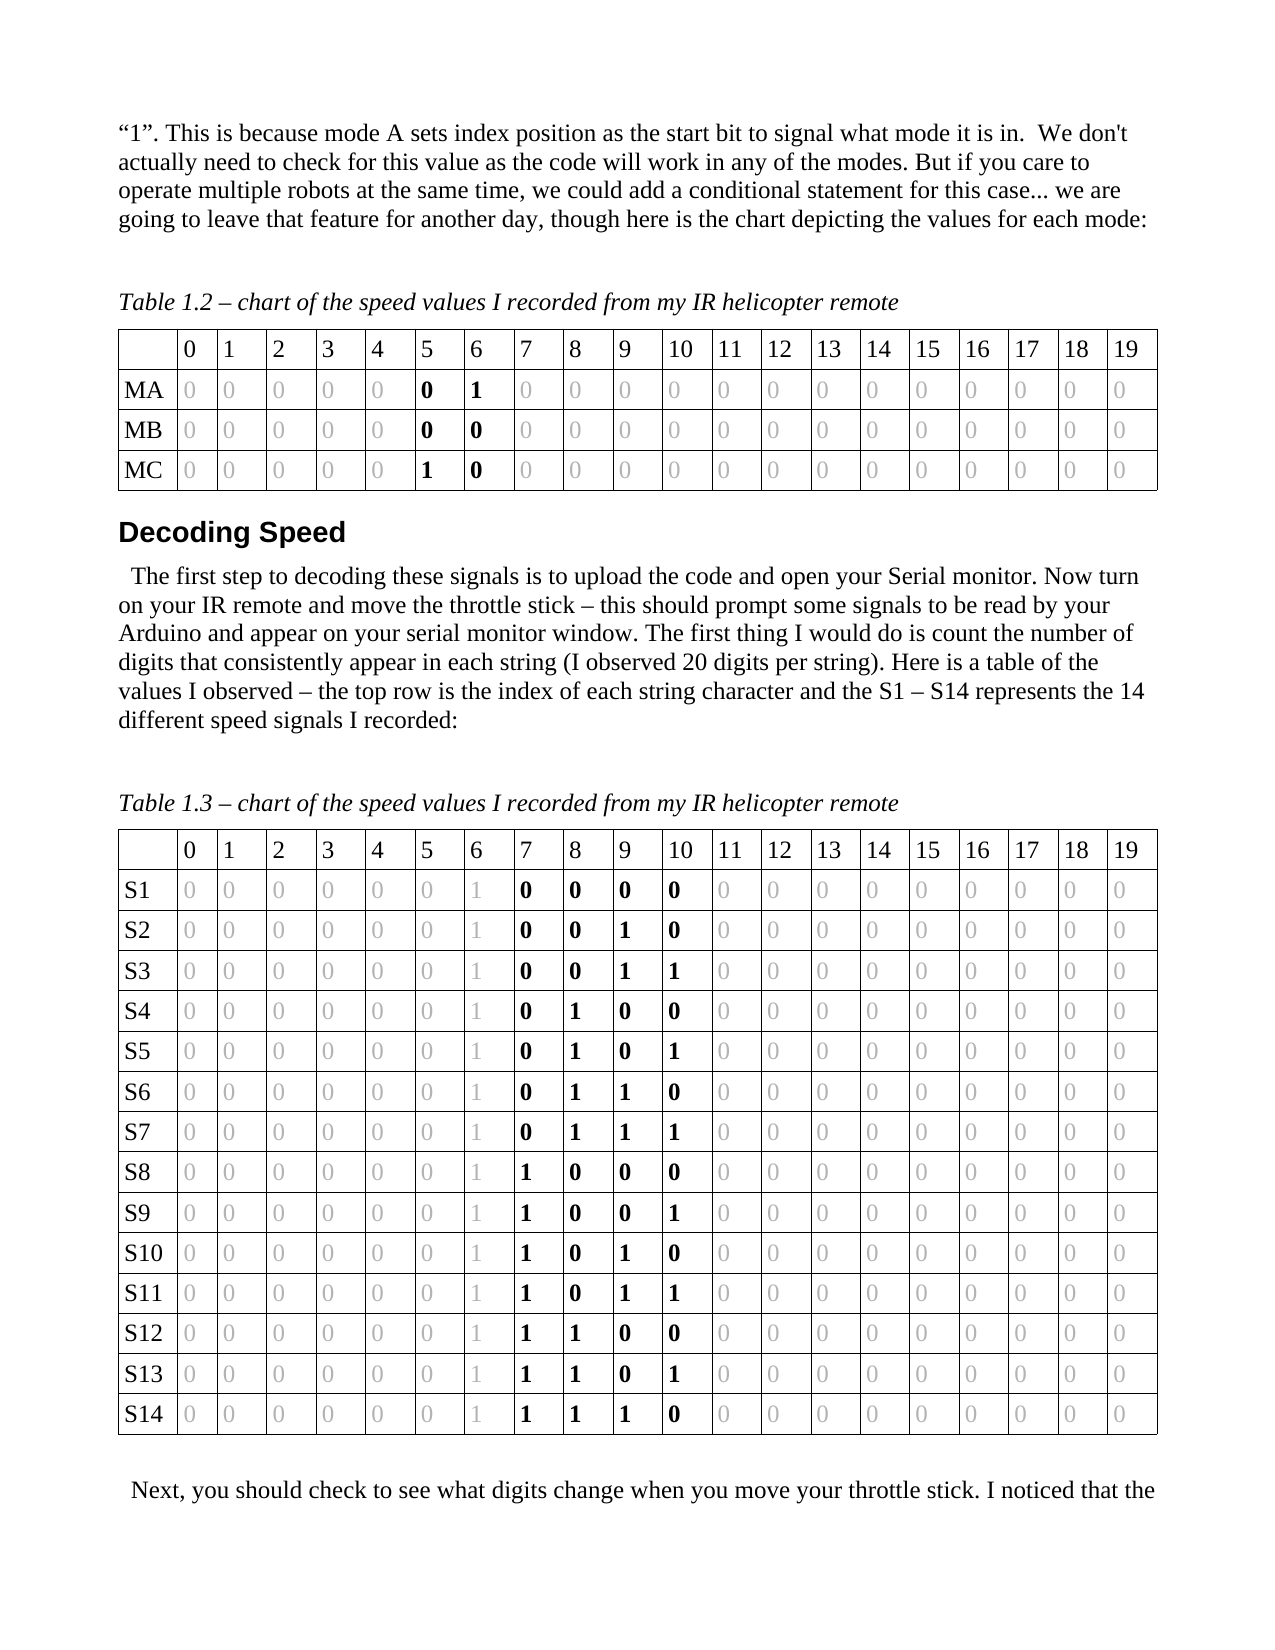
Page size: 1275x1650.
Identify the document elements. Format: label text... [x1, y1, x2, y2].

table_cell 0 [317, 951, 365, 990]
table_cell 0 [910, 951, 959, 990]
table_header 17 [1009, 830, 1058, 869]
table_cell 0 [960, 410, 1008, 449]
table_header 0 [564, 370, 613, 409]
table_cell 0 [267, 1112, 316, 1151]
table_cell 1 [465, 1032, 514, 1071]
table_cell 0 [1108, 1354, 1157, 1393]
table_cell S7 [119, 1112, 177, 1151]
table_cell 0 [812, 1152, 860, 1192]
table_header 0 [910, 370, 959, 409]
text Next, you should check to see what digits change when you move your throttle stick. I noticed that the [118, 1475, 1157, 1504]
table_cell 0 [416, 991, 464, 1031]
table_header 0 [614, 370, 662, 409]
table_cell 0 [267, 991, 316, 1031]
table_cell 0 [713, 1233, 761, 1272]
table_cell 0 [861, 1193, 909, 1232]
table_header 0 [366, 370, 415, 409]
table_cell 0 [1108, 1314, 1157, 1353]
table_cell 0 [178, 1193, 217, 1232]
table_cell 0 [515, 911, 563, 950]
table_cell 0 [1009, 991, 1058, 1031]
table_cell 0 [614, 870, 662, 909]
table_cell 0 [267, 1072, 316, 1111]
table_cell 0 [267, 1233, 316, 1272]
table_cell 0 [515, 1072, 563, 1111]
table_cell 0 [366, 911, 415, 950]
table_header 13 [812, 330, 860, 369]
table_cell 0 [614, 1032, 662, 1071]
table_cell 0 [366, 1112, 415, 1151]
table_cell 0 [218, 991, 266, 1031]
table_cell 0 [812, 451, 860, 490]
table_cell 1 [515, 1193, 563, 1232]
table_cell 0 [713, 410, 761, 449]
table_cell 0 [762, 1152, 811, 1192]
table_cell 0 [1009, 1152, 1058, 1192]
table_cell 1 [614, 951, 662, 990]
table_cell 0 [366, 1152, 415, 1192]
table_cell S11 [119, 1274, 177, 1313]
table_cell 0 [861, 451, 909, 490]
table_cell 0 [317, 991, 365, 1031]
table_cell 0 [713, 951, 761, 990]
table_cell 0 [317, 1112, 365, 1151]
table_cell MC [119, 451, 177, 490]
table_cell 1 [515, 1314, 563, 1353]
table_cell 0 [861, 951, 909, 990]
table_cell 0 [366, 1193, 415, 1232]
table_cell 0 [910, 1112, 959, 1151]
table_cell 0 [178, 1354, 217, 1393]
table_cell 0 [366, 410, 415, 449]
text Table 1.2 – chart of the speed values I recorded from my IR helicopter remote [118, 287, 1157, 316]
table_cell 0 [910, 1314, 959, 1353]
table_cell 0 [713, 1274, 761, 1313]
table_cell 0 [713, 1314, 761, 1353]
table_cell 0 [317, 1274, 365, 1313]
table_cell 0 [1108, 951, 1157, 990]
table_cell 0 [515, 410, 563, 449]
table_cell 0 [267, 451, 316, 490]
table_cell 0 [178, 1394, 217, 1434]
table_cell 0 [960, 1274, 1008, 1313]
table_header 7 [515, 330, 563, 369]
table_cell 0 [861, 991, 909, 1031]
table_header 9 [614, 830, 662, 869]
table_cell 1 [614, 1072, 662, 1111]
table_cell 0 [1059, 1193, 1107, 1232]
table_cell 0 [663, 451, 712, 490]
table_cell 0 [267, 870, 316, 909]
table_cell 0 [762, 1072, 811, 1111]
table_cell 0 [267, 1354, 316, 1393]
table_cell 0 [713, 1112, 761, 1151]
table_cell 0 [366, 991, 415, 1031]
table_cell 0 [416, 1274, 464, 1313]
table_cell 0 [1108, 1112, 1157, 1151]
table_header 13 [812, 830, 860, 869]
table_cell 0 [317, 1193, 365, 1232]
table_cell 0 [416, 1112, 464, 1151]
table_cell 0 [663, 1072, 712, 1111]
table_header 6 [465, 830, 514, 869]
table_cell 0 [317, 911, 365, 950]
table_cell 1 [614, 1274, 662, 1313]
table_cell 0 [267, 1152, 316, 1192]
table_cell 0 [861, 911, 909, 950]
table_cell 1 [663, 1193, 712, 1232]
table_cell 0 [317, 1072, 365, 1111]
table_cell 1 [564, 1314, 613, 1353]
table_cell 0 [663, 1152, 712, 1192]
table_cell 0 [812, 1112, 860, 1151]
table_cell 0 [762, 870, 811, 909]
table_cell 1 [564, 1354, 613, 1393]
table_cell 0 [910, 1354, 959, 1393]
table_cell 0 [1108, 1032, 1157, 1071]
table_cell 0 [218, 911, 266, 950]
table_cell 0 [366, 1233, 415, 1272]
table_cell 0 [812, 410, 860, 449]
table_cell S12 [119, 1314, 177, 1353]
table_header 0 [960, 370, 1008, 409]
table_cell 0 [218, 1112, 266, 1151]
table_cell 0 [910, 1152, 959, 1192]
table_cell 0 [910, 991, 959, 1031]
table_cell 0 [910, 1233, 959, 1272]
table_cell 1 [465, 1193, 514, 1232]
table_header 2 [267, 830, 316, 869]
table_cell 0 [1059, 1314, 1107, 1353]
table_cell 0 [960, 951, 1008, 990]
table_cell 0 [861, 1354, 909, 1393]
table_cell 0 [762, 1032, 811, 1071]
table_header 0 [178, 830, 217, 869]
table_header 0 [713, 370, 761, 409]
table_cell 0 [1108, 911, 1157, 950]
table_header 4 [366, 330, 415, 369]
table_cell 0 [960, 911, 1008, 950]
table_cell 0 [416, 1072, 464, 1111]
table_cell 0 [910, 1032, 959, 1071]
table_cell 1 [465, 870, 514, 909]
table_cell 0 [713, 1152, 761, 1192]
table_cell 0 [178, 1072, 217, 1111]
table_header 3 [317, 830, 365, 869]
table_cell 0 [178, 870, 217, 909]
table_cell 0 [218, 1233, 266, 1272]
table_cell 1 [564, 991, 613, 1031]
table_header 1 [218, 330, 266, 369]
table_cell 0 [416, 1354, 464, 1393]
table_cell 1 [465, 1314, 514, 1353]
table_cell 0 [178, 1233, 217, 1272]
table_cell 1 [663, 1354, 712, 1393]
table_cell 0 [515, 451, 563, 490]
table_cell 0 [366, 451, 415, 490]
table_cell 0 [910, 451, 959, 490]
table_cell 0 [218, 1354, 266, 1393]
table_cell 0 [812, 951, 860, 990]
table_cell 0 [713, 1072, 761, 1111]
table_cell 0 [366, 1314, 415, 1353]
table_cell 0 [614, 1354, 662, 1393]
table_cell 0 [1009, 911, 1058, 950]
table_cell S13 [119, 1354, 177, 1393]
table_cell 0 [1009, 1394, 1058, 1434]
table_cell 0 [366, 951, 415, 990]
table_cell 0 [317, 1233, 365, 1272]
table_cell 0 [416, 1032, 464, 1071]
table_cell 0 [861, 410, 909, 449]
table_cell 0 [1059, 991, 1107, 1031]
table_cell 0 [317, 1152, 365, 1192]
table_cell 0 [218, 951, 266, 990]
table_cell 0 [910, 1193, 959, 1232]
table_cell 0 [515, 991, 563, 1031]
table_header 15 [910, 330, 959, 369]
table_header 0 [178, 330, 217, 369]
table_header 14 [861, 330, 909, 369]
table_cell 0 [564, 1152, 613, 1192]
table_cell 0 [812, 1032, 860, 1071]
table_cell 0 [178, 911, 217, 950]
table_header 7 [515, 830, 563, 869]
table_cell 0 [762, 451, 811, 490]
table_cell 1 [564, 1032, 613, 1071]
table_cell 0 [218, 1193, 266, 1232]
table_cell 0 [178, 991, 217, 1031]
table_cell 1 [564, 1072, 613, 1111]
table_cell 0 [178, 410, 217, 449]
table_cell 0 [861, 1233, 909, 1272]
table_header 10 [663, 330, 712, 369]
table_cell 0 [861, 1152, 909, 1192]
table_cell 1 [614, 1394, 662, 1434]
table_cell 0 [178, 451, 217, 490]
table_cell 0 [416, 911, 464, 950]
table_cell 0 [366, 1394, 415, 1434]
table_header 17 [1009, 330, 1058, 369]
table_cell 0 [317, 1354, 365, 1393]
table_header 2 [267, 330, 316, 369]
table_cell 1 [663, 1274, 712, 1313]
table_cell 0 [614, 410, 662, 449]
table_cell 0 [812, 1233, 860, 1272]
table_cell 0 [178, 1274, 217, 1313]
table_cell S5 [119, 1032, 177, 1071]
table_header 0 [267, 370, 316, 409]
table_cell 0 [317, 451, 365, 490]
table_cell 1 [515, 1152, 563, 1192]
table_cell 0 [1009, 870, 1058, 909]
table_cell 1 [515, 1394, 563, 1434]
table_cell 1 [515, 1233, 563, 1272]
table_cell 0 [960, 1112, 1008, 1151]
table_cell 0 [861, 1274, 909, 1313]
table_cell 1 [465, 1072, 514, 1111]
table_cell 0 [218, 451, 266, 490]
table_cell 0 [812, 870, 860, 909]
table_cell S4 [119, 991, 177, 1031]
table_cell 0 [960, 1354, 1008, 1393]
table_header 0 [317, 370, 365, 409]
table_cell 0 [564, 1274, 613, 1313]
table_cell 0 [614, 1193, 662, 1232]
table_cell 0 [713, 1394, 761, 1434]
table_cell 0 [910, 410, 959, 449]
table_cell 0 [1009, 410, 1058, 449]
table_cell 0 [762, 951, 811, 990]
table_cell 0 [614, 1314, 662, 1353]
table_cell 0 [1108, 451, 1157, 490]
table_cell 0 [416, 1152, 464, 1192]
table_cell 0 [663, 991, 712, 1031]
table_cell 0 [317, 1032, 365, 1071]
table_header 12 [762, 830, 811, 869]
table_cell 0 [564, 410, 613, 449]
table_cell 0 [366, 1354, 415, 1393]
table_cell 0 [762, 1193, 811, 1232]
table_cell 0 [1108, 870, 1157, 909]
table_cell 0 [762, 1112, 811, 1151]
table_cell 0 [1108, 1394, 1157, 1434]
table_cell 0 [614, 991, 662, 1031]
table_header 8 [564, 330, 613, 369]
table_cell 0 [366, 870, 415, 909]
table_cell 0 [218, 1072, 266, 1111]
table_cell 1 [614, 1233, 662, 1272]
table_cell 0 [713, 991, 761, 1031]
table_cell 0 [1059, 911, 1107, 950]
table_cell MB [119, 410, 177, 449]
table_cell 0 [515, 870, 563, 909]
table_header 16 [960, 830, 1008, 869]
table_cell 0 [1108, 1072, 1157, 1111]
subtitle Decoding Speed [118, 515, 1157, 548]
table_cell 0 [1059, 951, 1107, 990]
table_cell 0 [267, 1394, 316, 1434]
table_cell 1 [614, 1112, 662, 1151]
table_cell S14 [119, 1394, 177, 1434]
table_cell 0 [861, 1072, 909, 1111]
table_cell 0 [713, 451, 761, 490]
table_cell 1 [465, 951, 514, 990]
table_cell 0 [218, 1394, 266, 1434]
table_cell 1 [465, 911, 514, 950]
table_cell 0 [1009, 951, 1058, 990]
table_cell 0 [366, 1072, 415, 1111]
table_cell 0 [762, 911, 811, 950]
table_cell S10 [119, 1233, 177, 1272]
table_cell 1 [515, 1274, 563, 1313]
table_header MA [119, 370, 177, 409]
table_cell 0 [317, 1314, 365, 1353]
table_cell 1 [564, 1394, 613, 1434]
table_cell 1 [465, 991, 514, 1031]
table_cell 0 [861, 1112, 909, 1151]
table_cell 0 [960, 1193, 1008, 1232]
table_cell 0 [564, 1233, 613, 1272]
table_header 8 [564, 830, 613, 869]
table_cell 0 [1059, 451, 1107, 490]
text “1”. This is because mode A sets index position as the start bit to signal what mode it is in. We don't actually need to check for this value as the code will work in any of the modes. But if you care to operate multiple robots at the same time, we could add a conditional statement for this case... we are going to leave that feature for another day, though here is the chart depicting the values for each mode: [118, 118, 1157, 233]
table_cell 0 [861, 1314, 909, 1353]
table_cell 0 [465, 410, 514, 449]
table_header 0 [218, 370, 266, 409]
table_cell 0 [1059, 1112, 1107, 1151]
table_cell 0 [910, 1274, 959, 1313]
table_header 0 [1059, 370, 1107, 409]
table_cell 0 [1108, 1233, 1157, 1272]
table_cell 0 [1009, 1032, 1058, 1071]
table_header 4 [366, 830, 415, 869]
table_header [119, 830, 177, 869]
text The first step to decoding these signals is to upload the code and open your Serial monitor. Now turn on your IR remote and move the throttle stick – this should prompt some signals to be read by your Arduino and appear on your serial monitor window. The first thing I would do is count the number of digits that consistently appear in each string (I observed 20 digits per string). Here is a table of the values I observed – the top row is the index of each string character and the S1 – S14 represents the 14 different speed signals I recorded: [118, 561, 1157, 733]
table_cell 0 [960, 1233, 1008, 1272]
table_header 5 [416, 330, 464, 369]
table_cell 1 [465, 1233, 514, 1272]
table_cell 0 [960, 1072, 1008, 1111]
table_header 19 [1108, 330, 1157, 369]
table_cell 0 [1108, 1274, 1157, 1313]
table_cell 0 [178, 1112, 217, 1151]
table_cell 0 [762, 1354, 811, 1393]
table_cell 0 [1009, 451, 1058, 490]
table_header 1 [218, 830, 266, 869]
table_cell 1 [663, 951, 712, 990]
table_cell 0 [1059, 1354, 1107, 1393]
table_cell 1 [465, 1394, 514, 1434]
table_cell 0 [910, 1394, 959, 1434]
table_cell 0 [910, 870, 959, 909]
table_header 0 [416, 370, 464, 409]
table_cell 0 [960, 451, 1008, 490]
table_cell 0 [861, 1394, 909, 1434]
table_cell 0 [960, 1032, 1008, 1071]
table_cell 0 [267, 911, 316, 950]
table_cell 0 [614, 451, 662, 490]
table_cell 0 [1059, 410, 1107, 449]
table_cell 0 [1009, 1233, 1058, 1272]
table_header 19 [1108, 830, 1157, 869]
table_cell S9 [119, 1193, 177, 1232]
table_cell S3 [119, 951, 177, 990]
table_cell 0 [515, 1032, 563, 1071]
table_cell 0 [762, 1394, 811, 1434]
table_cell 0 [416, 1233, 464, 1272]
table_cell 0 [713, 870, 761, 909]
table_cell 0 [178, 1152, 217, 1192]
table_cell 0 [812, 911, 860, 950]
table_header 0 [663, 370, 712, 409]
table_cell 0 [317, 410, 365, 449]
table_cell 0 [267, 410, 316, 449]
table_cell 0 [713, 911, 761, 950]
table_cell 0 [564, 951, 613, 990]
table_header [119, 330, 177, 369]
table_cell 0 [564, 870, 613, 909]
table_cell 0 [663, 1394, 712, 1434]
table_cell 0 [1059, 1394, 1107, 1434]
table_header 0 [515, 370, 563, 409]
table_header 3 [317, 330, 365, 369]
table_cell 1 [465, 1354, 514, 1393]
table_cell 0 [861, 870, 909, 909]
table_cell 0 [564, 1193, 613, 1232]
table_cell 0 [1059, 1152, 1107, 1192]
table_header 15 [910, 830, 959, 869]
table_cell 0 [1108, 1152, 1157, 1192]
table_cell 1 [465, 1152, 514, 1192]
table_cell 0 [910, 911, 959, 950]
table_cell 1 [663, 1032, 712, 1071]
table_cell 0 [960, 991, 1008, 1031]
table_cell 0 [812, 1394, 860, 1434]
table_cell 0 [564, 911, 613, 950]
table_header 0 [1108, 370, 1157, 409]
table_cell 0 [762, 410, 811, 449]
table_cell 0 [1009, 1354, 1058, 1393]
table_cell 0 [218, 1032, 266, 1071]
table_cell 0 [812, 1274, 860, 1313]
table_header 6 [465, 330, 514, 369]
table_cell 0 [218, 410, 266, 449]
table_cell 0 [366, 1274, 415, 1313]
table_cell 0 [663, 410, 712, 449]
table_cell 0 [1009, 1112, 1058, 1151]
table_cell 0 [416, 410, 464, 449]
table_header 11 [713, 330, 761, 369]
table_cell 0 [178, 1032, 217, 1071]
table_cell 0 [663, 870, 712, 909]
table_cell 0 [960, 870, 1008, 909]
table_cell 0 [1009, 1274, 1058, 1313]
table_header 14 [861, 830, 909, 869]
table_cell 0 [178, 1314, 217, 1353]
text Table 1.3 – chart of the speed values I recorded from my IR helicopter remote [118, 788, 1157, 816]
table_cell 0 [762, 1233, 811, 1272]
table_cell 0 [218, 870, 266, 909]
table_header 18 [1059, 330, 1107, 369]
table_cell 1 [614, 911, 662, 950]
table_cell 0 [614, 1152, 662, 1192]
table_cell 0 [366, 1032, 415, 1071]
table_cell 0 [267, 951, 316, 990]
table_cell 0 [267, 1314, 316, 1353]
table_cell 0 [465, 451, 514, 490]
table_cell 0 [218, 1274, 266, 1313]
table_cell 0 [317, 870, 365, 909]
table_cell 0 [515, 1112, 563, 1151]
table_cell 0 [663, 1314, 712, 1353]
table_cell 0 [713, 1032, 761, 1071]
table_cell 0 [416, 1193, 464, 1232]
table_cell 0 [960, 1314, 1008, 1353]
table_header 0 [762, 370, 811, 409]
table_header 0 [1009, 370, 1058, 409]
table_cell 0 [1059, 1274, 1107, 1313]
table_cell 0 [960, 1394, 1008, 1434]
table_cell 1 [465, 1112, 514, 1151]
table_header 18 [1059, 830, 1107, 869]
table_cell 0 [910, 1072, 959, 1111]
table_cell 0 [1009, 1193, 1058, 1232]
table_cell S1 [119, 870, 177, 909]
table_header 0 [812, 370, 860, 409]
table_cell 0 [218, 1152, 266, 1192]
table_cell 1 [663, 1112, 712, 1151]
table_cell 0 [663, 911, 712, 950]
table_cell 0 [812, 1314, 860, 1353]
table_cell 0 [416, 951, 464, 990]
table_cell 0 [218, 1314, 266, 1353]
table_cell 0 [1059, 1233, 1107, 1272]
table_cell 0 [960, 1152, 1008, 1192]
table_cell 0 [416, 1314, 464, 1353]
table_cell 0 [416, 1394, 464, 1434]
table_header 10 [663, 830, 712, 869]
table_header 16 [960, 330, 1008, 369]
table_header 5 [416, 830, 464, 869]
table_cell 0 [1108, 1193, 1157, 1232]
table_cell 0 [762, 991, 811, 1031]
table_cell 0 [416, 870, 464, 909]
table_cell 1 [515, 1354, 563, 1393]
table_cell 0 [861, 1032, 909, 1071]
table_cell 0 [564, 451, 613, 490]
table_cell 0 [812, 1193, 860, 1232]
table_cell 0 [1108, 410, 1157, 449]
table_cell S6 [119, 1072, 177, 1111]
table_cell 1 [564, 1112, 613, 1151]
table_cell 0 [762, 1274, 811, 1313]
table_cell 0 [713, 1354, 761, 1393]
table_cell 0 [267, 1032, 316, 1071]
table_header 0 [178, 370, 217, 409]
table_cell 0 [1009, 1072, 1058, 1111]
table_cell 1 [416, 451, 464, 490]
table_cell 0 [1009, 1314, 1058, 1353]
table_header 1 [465, 370, 514, 409]
table_cell 0 [267, 1274, 316, 1313]
table_cell 0 [812, 991, 860, 1031]
table_cell 0 [1108, 991, 1157, 1031]
table_cell S2 [119, 911, 177, 950]
table_cell 0 [267, 1193, 316, 1232]
table_header 0 [861, 370, 909, 409]
table_cell 0 [762, 1314, 811, 1353]
table_header 12 [762, 330, 811, 369]
table_cell 0 [178, 951, 217, 990]
table_cell 0 [663, 1233, 712, 1272]
table_cell 0 [713, 1193, 761, 1232]
table_cell 0 [515, 951, 563, 990]
table_cell 0 [1059, 870, 1107, 909]
table_cell S8 [119, 1152, 177, 1192]
table_cell 0 [812, 1072, 860, 1111]
table_cell 0 [1059, 1072, 1107, 1111]
table_header 9 [614, 330, 662, 369]
table_cell 0 [812, 1354, 860, 1393]
table_cell 0 [1059, 1032, 1107, 1071]
table_cell 1 [465, 1274, 514, 1313]
table_cell 0 [317, 1394, 365, 1434]
table_header 11 [713, 830, 761, 869]
